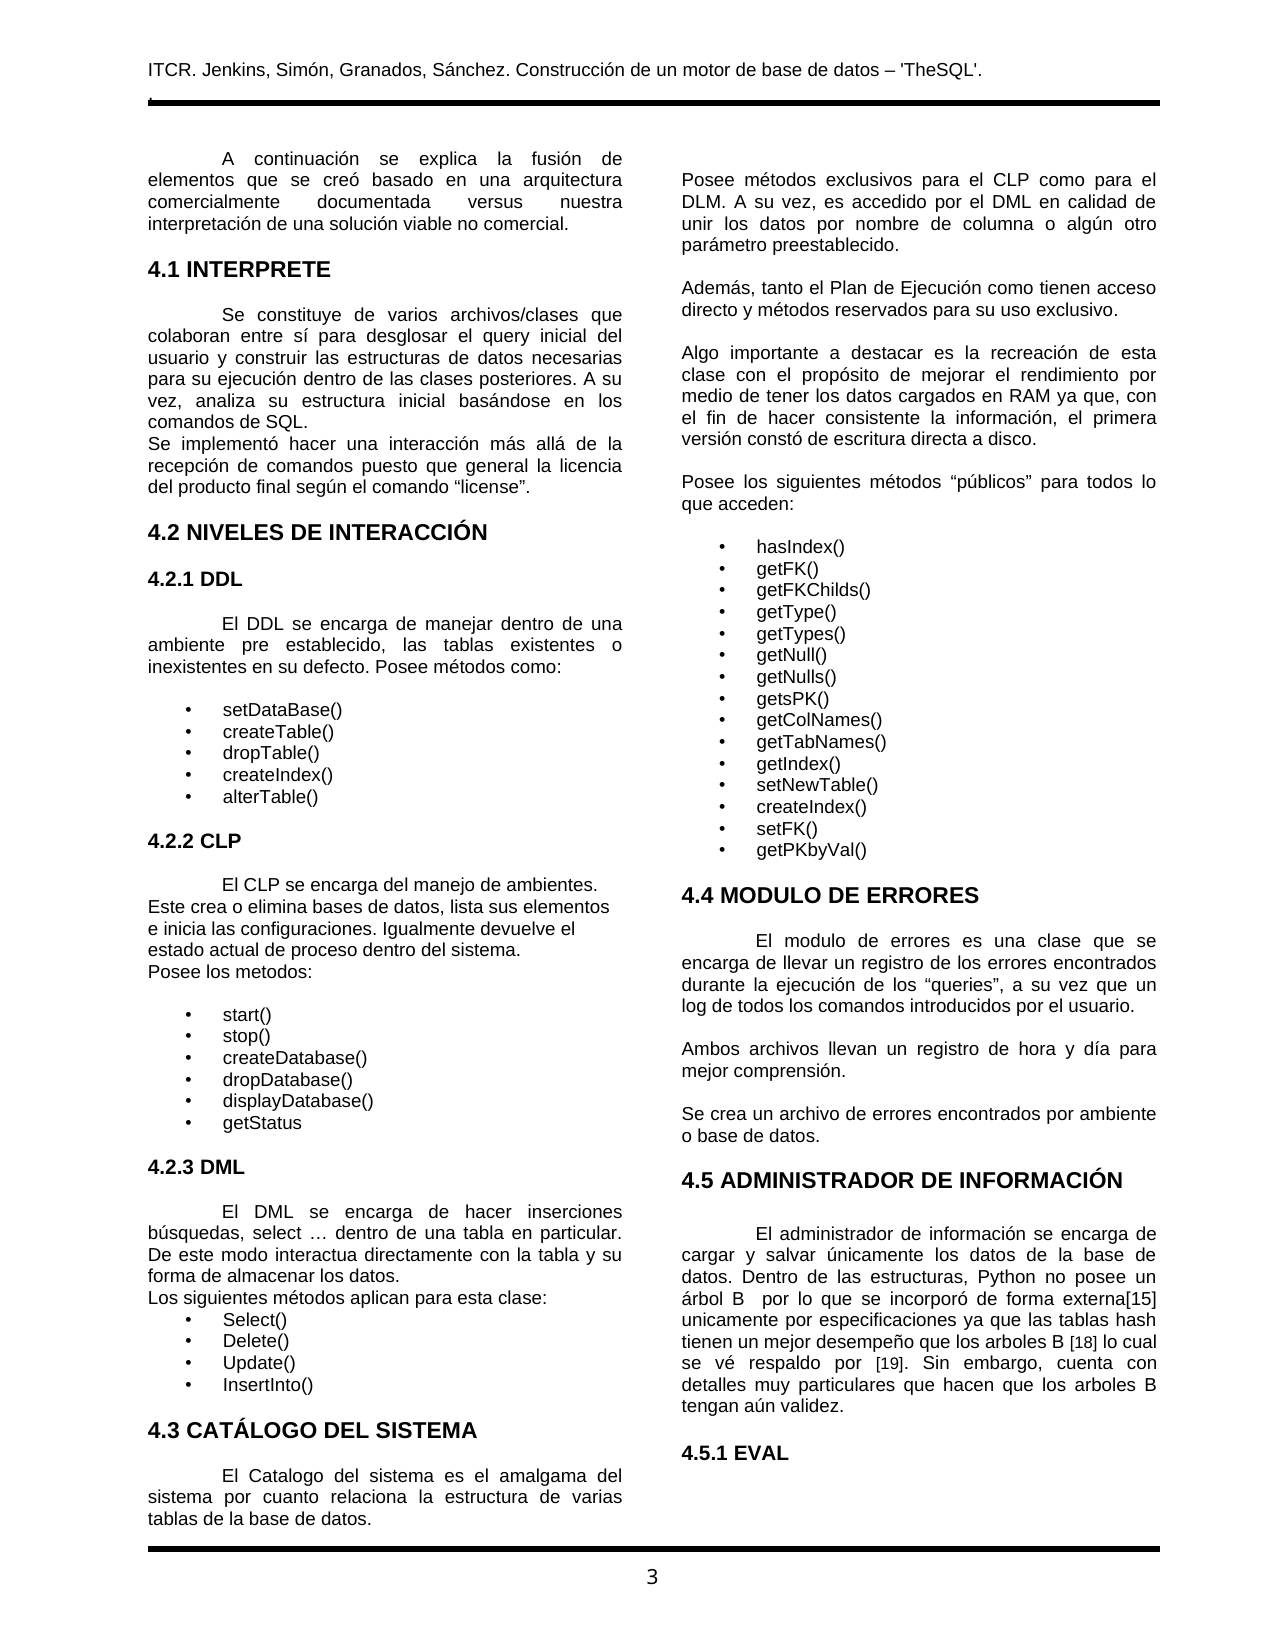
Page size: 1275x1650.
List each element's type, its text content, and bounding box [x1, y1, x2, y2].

text Los siguientes métodos aplican para esta clase: [148, 1287, 622, 1308]
subtitle CATÁLOGO DEL SISTEMA [148, 1417, 622, 1443]
list Update() [185, 1352, 622, 1373]
list getPKbyVal() [719, 839, 1157, 861]
subtitle INTERPRETE [148, 256, 622, 282]
text A continuación se explica la fusión de elementos que se creó basado en una arquitectura comercialmente documentada versus nuestra interpretación de una solución viable no comercial. [148, 148, 622, 234]
text El modulo de errores es una clase que se encarga de llevar un registro de los errores encontrados durante la ejecución de los “queries”, a su vez que un log de todos los comandos introducidos por el usuario. [681, 930, 1157, 1017]
list Delete() [185, 1330, 622, 1352]
subtitle ADMINISTRADOR DE INFORMACIÓN [681, 1167, 1157, 1194]
list Select() [185, 1308, 622, 1330]
list getTabNames() [719, 731, 1157, 752]
text El Catalogo del sistema es el amalgama del sistema por cuanto relaciona la estructura de varias tablas de la base de datos. [148, 1464, 622, 1529]
list getColNames() [719, 709, 1157, 731]
list createTable() [185, 720, 622, 742]
list start() [185, 1003, 622, 1025]
list displayDatabase() [185, 1090, 622, 1112]
list getIndex() [719, 752, 1157, 774]
subtitle DDL [148, 567, 622, 591]
list setFK() [719, 817, 1157, 839]
subtitle EVAL [681, 1441, 1157, 1464]
list alterTable() [185, 785, 622, 807]
list getFKChilds() [719, 579, 1157, 601]
list getFK() [719, 557, 1157, 579]
list setNewTable() [719, 774, 1157, 796]
text Se implementó hacer una interacción más allá de la recepción de comandos puesto que general la licencia del producto final según el comando “license”. [148, 433, 622, 497]
list createIndex() [185, 764, 622, 785]
text Posee los metodos: [148, 960, 622, 982]
list dropTable() [185, 742, 622, 764]
subtitle DML [148, 1155, 622, 1179]
text Algo importante a destacar es la recreación de esta clase con el propósito de mejorar el rendimiento por medio de tener los datos cargados en RAM ya que, con el fin de hacer consistente la información, el primera versión constó de escritura directa a disco. [681, 342, 1157, 449]
list getsPK() [719, 687, 1157, 709]
list setDataBase() [185, 699, 622, 720]
list getType() [719, 601, 1157, 622]
text Se constituye de varios archivos/clases que colaboran entre sí para desglosar el query inicial del usuario y construir las estructuras de datos necesarias para su ejecución dentro de las clases posteriores. A su vez, analiza su estructura inicial basándose en los comandos de SQL. [148, 303, 622, 433]
subtitle NIVELES DE INTERACCIÓN [148, 519, 622, 545]
text Ambos archivos llevan un registro de hora y día para mejor comprensión. [681, 1038, 1157, 1081]
list getTypes() [719, 622, 1157, 644]
list createDatabase() [185, 1047, 622, 1068]
text El DDL se encarga de manejar dentro de una ambiente pre establecido, las tablas existentes o inexistentes en su defecto. Posee métodos como: [148, 612, 622, 677]
list InsertInto() [185, 1373, 622, 1395]
list stop() [185, 1025, 622, 1047]
text Posee métodos exclusivos para el CLP como para el DLM. A su vez, es accedido por el DML en calidad de unir los datos por nombre de columna o algún otro parámetro preestablecido. [681, 169, 1157, 256]
text El CLP se encarga del manejo de ambientes. Este crea o elimina bases de datos, lista sus elementos e inicia las configuraciones. Igualmente devuelve el estado actual de proceso dentro del sistema. [148, 874, 622, 960]
text El administrador de información se encarga de cargar y salvar únicamente los datos de la base de datos. Dentro de las estructuras, Python no posee un árbol B por lo que se incorporó de forma externa[15] unicamente por especificaciones ya que las tablas hash tienen un mejor desempeño que los arboles B [18] lo cual se vé respaldo por [19]. Sin embargo, cuenta con detalles muy particulares que hacen que los arboles B tengan aún validez. [681, 1223, 1157, 1417]
text Se crea un archivo de errores encontrados por ambiente o base de datos. [681, 1103, 1157, 1146]
list hasIndex() [719, 536, 1157, 557]
list getNulls() [719, 666, 1157, 687]
subtitle CLP [148, 829, 622, 853]
text Además, tanto el Plan de Ejecución como tienen acceso directo y métodos reservados para su uso exclusivo. [681, 277, 1157, 320]
list getNull() [719, 644, 1157, 666]
subtitle MODULO DE ERRORES [681, 882, 1157, 909]
text El DML se encarga de hacer inserciones búsquedas, select … dentro de una tabla en particular. De este modo interactua directamente con la tabla y su forma de almacenar los datos. [148, 1201, 622, 1287]
list dropDatabase() [185, 1068, 622, 1090]
text Posee los siguientes métodos “públicos” para todos lo que acceden: [681, 471, 1157, 514]
list createIndex() [719, 796, 1157, 817]
list getStatus [185, 1112, 622, 1133]
